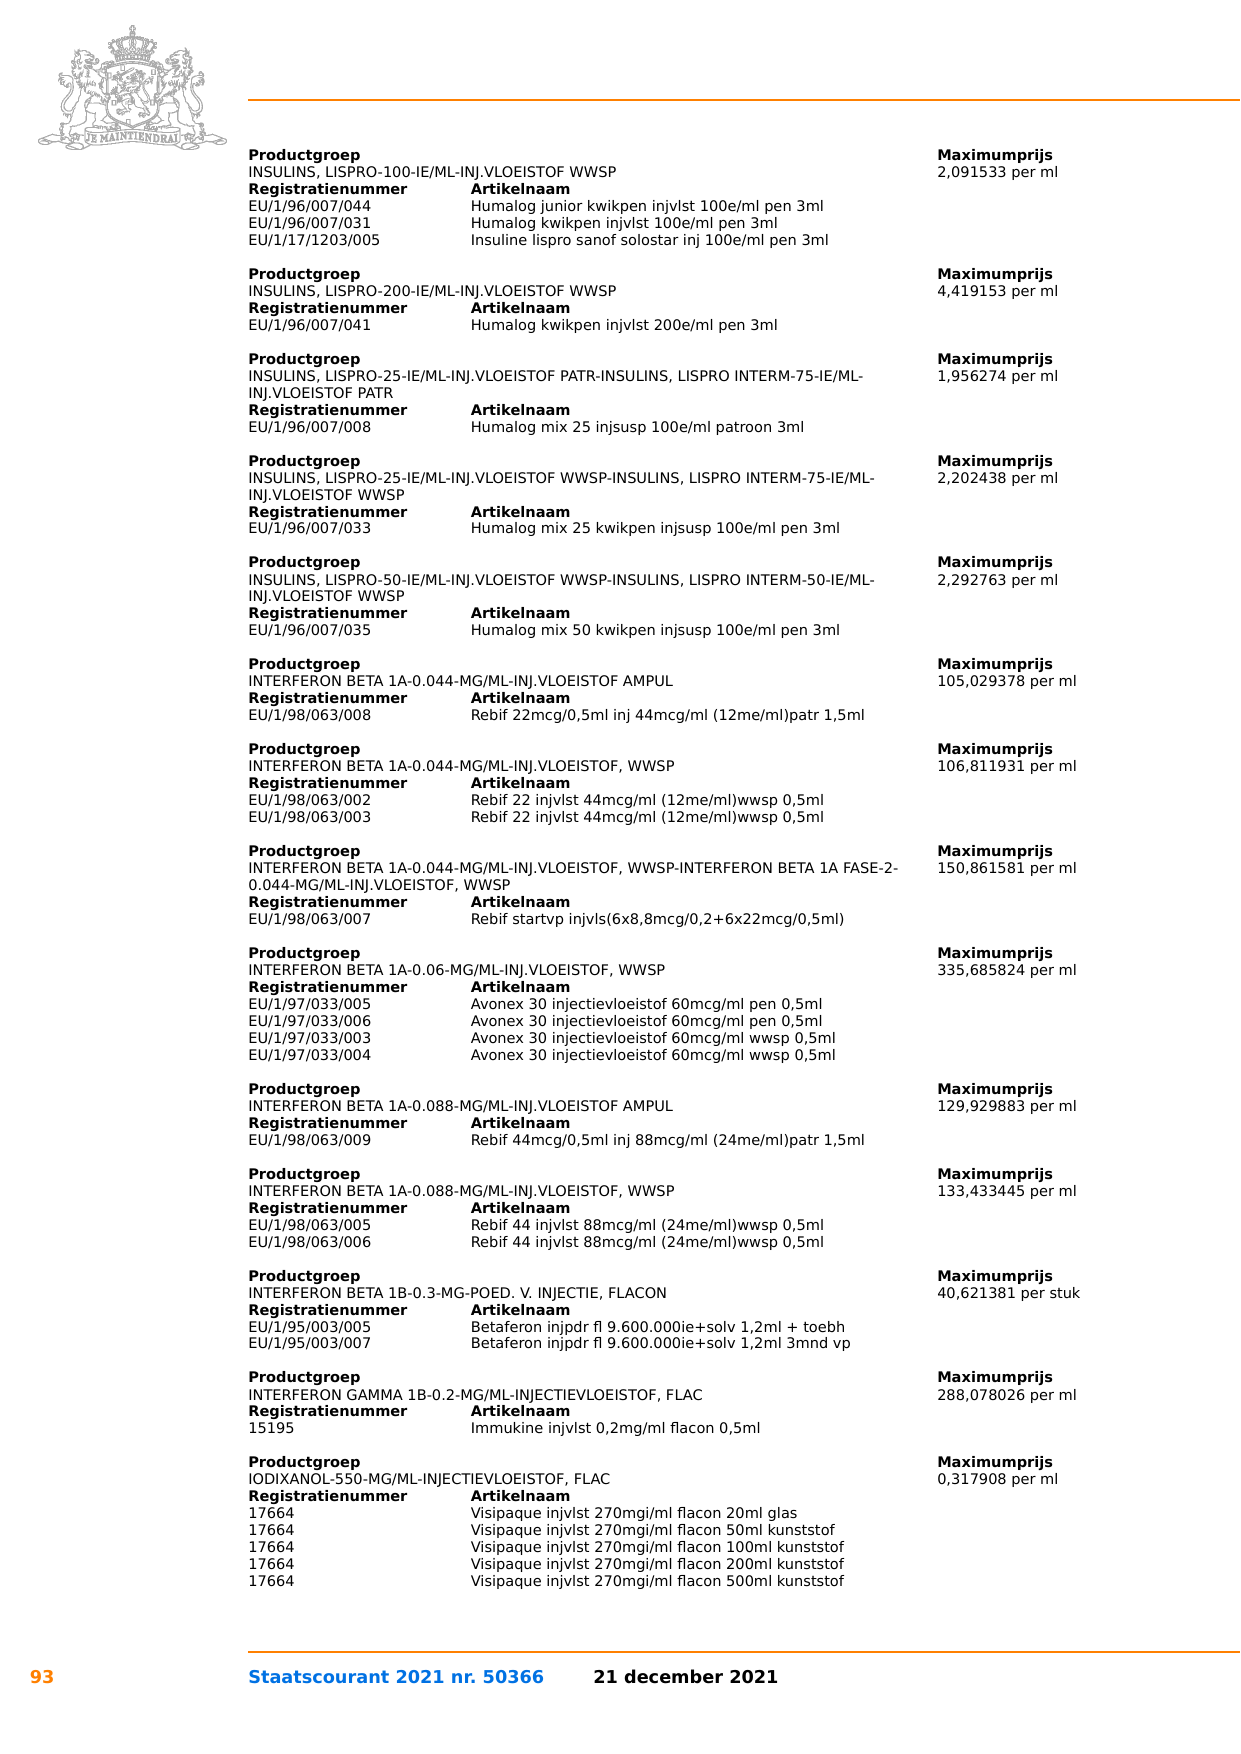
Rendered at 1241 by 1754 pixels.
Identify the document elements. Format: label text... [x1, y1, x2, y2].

table_cell INTERFERON BETA 1A-0.044-MG/ML-INJ.VLOEISTOF, WWSP [248, 758, 931, 775]
table_cell 2,202438 per ml [931, 470, 1163, 503]
table_cell EU/1/96/007/008 [248, 419, 464, 436]
table_cell Artikelnaam [465, 181, 931, 198]
table_cell Artikelnaam [465, 894, 931, 911]
table_cell INSULINS, LISPRO-25-IE/ML-INJ.VLOEISTOF WWSP-INSULINS, LISPRO INTERM-75-IE/ML-INJ.VLOEISTOF WWSP [248, 470, 931, 503]
table_cell Artikelnaam [465, 1403, 931, 1420]
table_cell [931, 690, 1163, 707]
table_cell EU/1/97/033/005 [248, 996, 464, 1013]
table_cell 1,956274 per ml [931, 368, 1163, 402]
table_cell Maximumprijs [931, 656, 1163, 673]
table_cell [465, 351, 931, 368]
table_cell EU/1/97/033/006 [248, 1013, 464, 1030]
table_cell INTERFERON GAMMA 1B-0.2-MG/ML-INJECTIEVLOEISTOF, FLAC [248, 1386, 931, 1403]
table_cell EU/1/97/033/004 [248, 1047, 464, 1064]
table_cell [931, 1115, 1163, 1132]
table_cell Registratienummer [248, 1403, 464, 1420]
table_cell EU/1/98/063/006 [248, 1234, 464, 1251]
table_cell INTERFERON BETA 1B-0.3-MG-POED. V. INJECTIE, FLACON [248, 1285, 931, 1301]
table_cell INSULINS, LISPRO-200-IE/ML-INJ.VLOEISTOF WWSP [248, 283, 931, 300]
table_cell Visipaque injvlst 270mgi/ml flacon 20ml glas [465, 1505, 1163, 1522]
table_cell Artikelnaam [465, 504, 931, 520]
table_cell EU/1/98/063/007 [248, 911, 464, 928]
table_cell Productgroep [248, 554, 464, 571]
table_cell [248, 334, 1163, 351]
table_cell Registratienummer [248, 300, 464, 317]
table_cell Maximumprijs [931, 1268, 1163, 1284]
table_cell Maximumprijs [931, 266, 1163, 283]
table_cell [931, 402, 1163, 418]
table_cell Registratienummer [248, 690, 464, 707]
table_cell [248, 538, 1163, 554]
table_cell Maximumprijs [931, 1166, 1163, 1183]
table_cell Registratienummer [248, 1115, 464, 1132]
table_cell Humalog junior kwikpen injvlst 100e/ml pen 3ml [465, 198, 1163, 215]
table_cell EU/1/98/063/009 [248, 1132, 464, 1149]
table_cell INTERFERON BETA 1A-0.088-MG/ML-INJ.VLOEISTOF AMPUL [248, 1098, 931, 1115]
table_cell Visipaque injvlst 270mgi/ml flacon 500ml kunststof [465, 1573, 1163, 1590]
table_cell Maximumprijs [931, 1454, 1163, 1471]
table_cell Humalog kwikpen injvlst 200e/ml pen 3ml [465, 317, 1163, 334]
table_cell Maximumprijs [931, 741, 1163, 758]
table_cell [465, 945, 931, 962]
table_cell 17664 [248, 1556, 464, 1573]
table_cell Registratienummer [248, 775, 464, 792]
table_cell 150,861581 per ml [931, 860, 1163, 894]
table_cell 2,091533 per ml [931, 164, 1163, 181]
table_cell Maximumprijs [931, 843, 1163, 860]
table_cell [248, 1149, 1163, 1166]
table_cell EU/1/95/003/007 [248, 1335, 464, 1352]
table_cell INSULINS, LISPRO-100-IE/ML-INJ.VLOEISTOF WWSP [248, 164, 931, 181]
table_cell [248, 1251, 1163, 1267]
table_cell [248, 1437, 1163, 1454]
table_cell Rebif 44 injvlst 88mcg/ml (24me/ml)wwsp 0,5ml [465, 1217, 1163, 1233]
table_cell 15195 [248, 1420, 464, 1437]
table_cell Humalog kwikpen injvlst 100e/ml pen 3ml [465, 215, 1163, 232]
table_cell Productgroep [248, 266, 464, 283]
table_cell INTERFERON BETA 1A-0.044-MG/ML-INJ.VLOEISTOF, WWSP-INTERFERON BETA 1A FASE-2-0.044-MG/ML-INJ.VLOEISTOF, WWSP [248, 860, 931, 894]
table_cell [465, 1369, 931, 1386]
table_cell 4,419153 per ml [931, 283, 1163, 300]
table_cell 106,811931 per ml [931, 758, 1163, 775]
table_cell [465, 1268, 931, 1284]
table_cell Registratienummer [248, 979, 464, 996]
table_cell Immukine injvlst 0,2mg/ml flacon 0,5ml [465, 1420, 1163, 1437]
table_cell EU/1/17/1203/005 [248, 232, 464, 249]
table_cell Avonex 30 injectievloeistof 60mcg/ml pen 0,5ml [465, 996, 1163, 1013]
table_cell Visipaque injvlst 270mgi/ml flacon 200ml kunststof [465, 1556, 1163, 1573]
table_cell Registratienummer [248, 1200, 464, 1217]
table_cell Artikelnaam [465, 605, 931, 622]
table_cell [931, 181, 1163, 198]
table_cell 17664 [248, 1522, 464, 1539]
table_cell Artikelnaam [465, 775, 931, 792]
table_cell IODIXANOL-550-MG/ML-INJECTIEVLOEISTOF, FLAC [248, 1471, 931, 1488]
table_cell INSULINS, LISPRO-50-IE/ML-INJ.VLOEISTOF WWSP-INSULINS, LISPRO INTERM-50-IE/ML-INJ.VLOEISTOF WWSP [248, 571, 931, 605]
table_cell EU/1/96/007/044 [248, 198, 464, 215]
table_cell Registratienummer [248, 402, 464, 418]
table_cell [465, 147, 931, 164]
table_cell EU/1/98/063/003 [248, 809, 464, 826]
table_cell Artikelnaam [465, 979, 931, 996]
table_cell [465, 453, 931, 469]
table_cell [465, 1454, 931, 1471]
table_cell INTERFERON BETA 1A-0.044-MG/ML-INJ.VLOEISTOF AMPUL [248, 673, 931, 690]
table_cell Productgroep [248, 147, 464, 164]
table_cell 40,621381 per stuk [931, 1285, 1163, 1301]
table_cell Rebif 44mcg/0,5ml inj 88mcg/ml (24me/ml)patr 1,5ml [465, 1132, 1163, 1149]
table_cell [931, 300, 1163, 317]
table_cell [248, 639, 1163, 656]
table_cell Visipaque injvlst 270mgi/ml flacon 50ml kunststof [465, 1522, 1163, 1539]
table_cell Registratienummer [248, 1301, 464, 1318]
table_cell [931, 1403, 1163, 1420]
table_cell Humalog mix 25 injsusp 100e/ml patroon 3ml [465, 419, 1163, 436]
table_cell [465, 1166, 931, 1183]
table_cell Maximumprijs [931, 147, 1163, 164]
table_cell EU/1/98/063/008 [248, 707, 464, 724]
table_cell Productgroep [248, 1454, 464, 1471]
table_cell 288,078026 per ml [931, 1386, 1163, 1403]
table_cell Registratienummer [248, 894, 464, 911]
table_cell Avonex 30 injectievloeistof 60mcg/ml wwsp 0,5ml [465, 1030, 1163, 1047]
table_cell [248, 826, 1163, 843]
table_cell [931, 1488, 1163, 1505]
table_cell [465, 1081, 931, 1098]
table_cell [465, 554, 931, 571]
table_cell [931, 775, 1163, 792]
table_cell Rebif 22 injvlst 44mcg/ml (12me/ml)wwsp 0,5ml [465, 792, 1163, 809]
table_cell INTERFERON BETA 1A-0.06-MG/ML-INJ.VLOEISTOF, WWSP [248, 962, 931, 979]
table_cell Artikelnaam [465, 300, 931, 317]
table_cell Rebif 22mcg/0,5ml inj 44mcg/ml (12me/ml)patr 1,5ml [465, 707, 1163, 724]
table_cell [931, 504, 1163, 520]
table_cell 129,929883 per ml [931, 1098, 1163, 1115]
table_cell Productgroep [248, 351, 464, 368]
table_cell [248, 724, 1163, 741]
table_cell Productgroep [248, 656, 464, 673]
table_cell Productgroep [248, 741, 464, 758]
table_cell 133,433445 per ml [931, 1183, 1163, 1199]
table_cell Insuline lispro sanof solostar inj 100e/ml pen 3ml [465, 232, 1163, 249]
table_cell [248, 1590, 1163, 1607]
table_cell [465, 843, 931, 860]
table_cell Artikelnaam [465, 690, 931, 707]
table_cell Visipaque injvlst 270mgi/ml flacon 100ml kunststof [465, 1539, 1163, 1556]
table_cell Registratienummer [248, 1488, 464, 1505]
table_cell [931, 979, 1163, 996]
table_cell Artikelnaam [465, 1200, 931, 1217]
table_cell Registratienummer [248, 605, 464, 622]
table_cell [931, 605, 1163, 622]
table_cell Productgroep [248, 1268, 464, 1284]
table_cell Productgroep [248, 1166, 464, 1183]
table_cell EU/1/98/063/002 [248, 792, 464, 809]
table_cell [248, 130, 1163, 147]
table_cell Humalog mix 50 kwikpen injsusp 100e/ml pen 3ml [465, 622, 1163, 639]
table_cell Artikelnaam [465, 1301, 931, 1318]
table_cell Productgroep [248, 945, 464, 962]
table_cell [931, 1200, 1163, 1217]
table_cell [248, 928, 1163, 945]
table_cell Humalog mix 25 kwikpen injsusp 100e/ml pen 3ml [465, 520, 1163, 537]
table_cell EU/1/96/007/031 [248, 215, 464, 232]
picture [38, 25, 227, 150]
table_cell Registratienummer [248, 181, 464, 198]
table_cell Maximumprijs [931, 945, 1163, 962]
table_cell 17664 [248, 1539, 464, 1556]
table_cell Artikelnaam [465, 402, 931, 418]
table_cell EU/1/98/063/005 [248, 1217, 464, 1233]
table_cell 335,685824 per ml [931, 962, 1163, 979]
table_cell 0,317908 per ml [931, 1471, 1163, 1488]
table_cell EU/1/96/007/033 [248, 520, 464, 537]
table_cell Rebif startvp injvls(6x8,8mcg/0,2+6x22mcg/0,5ml) [465, 911, 1163, 928]
table_cell Artikelnaam [465, 1115, 931, 1132]
table_cell Maximumprijs [931, 1369, 1163, 1386]
table_cell EU/1/97/033/003 [248, 1030, 464, 1047]
table_cell [465, 656, 931, 673]
table_cell 105,029378 per ml [931, 673, 1163, 690]
table_cell Avonex 30 injectievloeistof 60mcg/ml wwsp 0,5ml [465, 1047, 1163, 1064]
table_cell Registratienummer [248, 504, 464, 520]
table_cell Rebif 44 injvlst 88mcg/ml (24me/ml)wwsp 0,5ml [465, 1234, 1163, 1251]
table_cell 17664 [248, 1505, 464, 1522]
table_cell INSULINS, LISPRO-25-IE/ML-INJ.VLOEISTOF PATR-INSULINS, LISPRO INTERM-75-IE/ML-INJ.VLOEISTOF PATR [248, 368, 931, 402]
table_cell Betaferon injpdr fl 9.600.000ie+solv 1,2ml 3mnd vp [465, 1335, 1163, 1352]
table_cell 17664 [248, 1573, 464, 1590]
table_cell Productgroep [248, 453, 464, 469]
table_cell Betaferon injpdr fl 9.600.000ie+solv 1,2ml + toebh [465, 1319, 1163, 1335]
table_cell Maximumprijs [931, 351, 1163, 368]
table_cell Maximumprijs [931, 453, 1163, 469]
table_cell Productgroep [248, 1081, 464, 1098]
table_cell [248, 249, 1163, 266]
table_cell 2,292763 per ml [931, 571, 1163, 605]
table_cell [931, 894, 1163, 911]
table_cell Artikelnaam [465, 1488, 931, 1505]
table_cell Maximumprijs [931, 554, 1163, 571]
table_cell Maximumprijs [931, 1081, 1163, 1098]
table_cell [248, 436, 1163, 452]
table_cell Productgroep [248, 1369, 464, 1386]
table_cell INTERFERON BETA 1A-0.088-MG/ML-INJ.VLOEISTOF, WWSP [248, 1183, 931, 1199]
table_cell [465, 741, 931, 758]
table_cell [931, 1301, 1163, 1318]
table_cell Rebif 22 injvlst 44mcg/ml (12me/ml)wwsp 0,5ml [465, 809, 1163, 826]
table_cell Avonex 30 injectievloeistof 60mcg/ml pen 0,5ml [465, 1013, 1163, 1030]
table_cell EU/1/95/003/005 [248, 1319, 464, 1335]
table_cell [248, 1353, 1163, 1369]
table_cell [465, 266, 931, 283]
table_cell EU/1/96/007/035 [248, 622, 464, 639]
table_cell [248, 1064, 1163, 1081]
table_cell EU/1/96/007/041 [248, 317, 464, 334]
table_cell Productgroep [248, 843, 464, 860]
